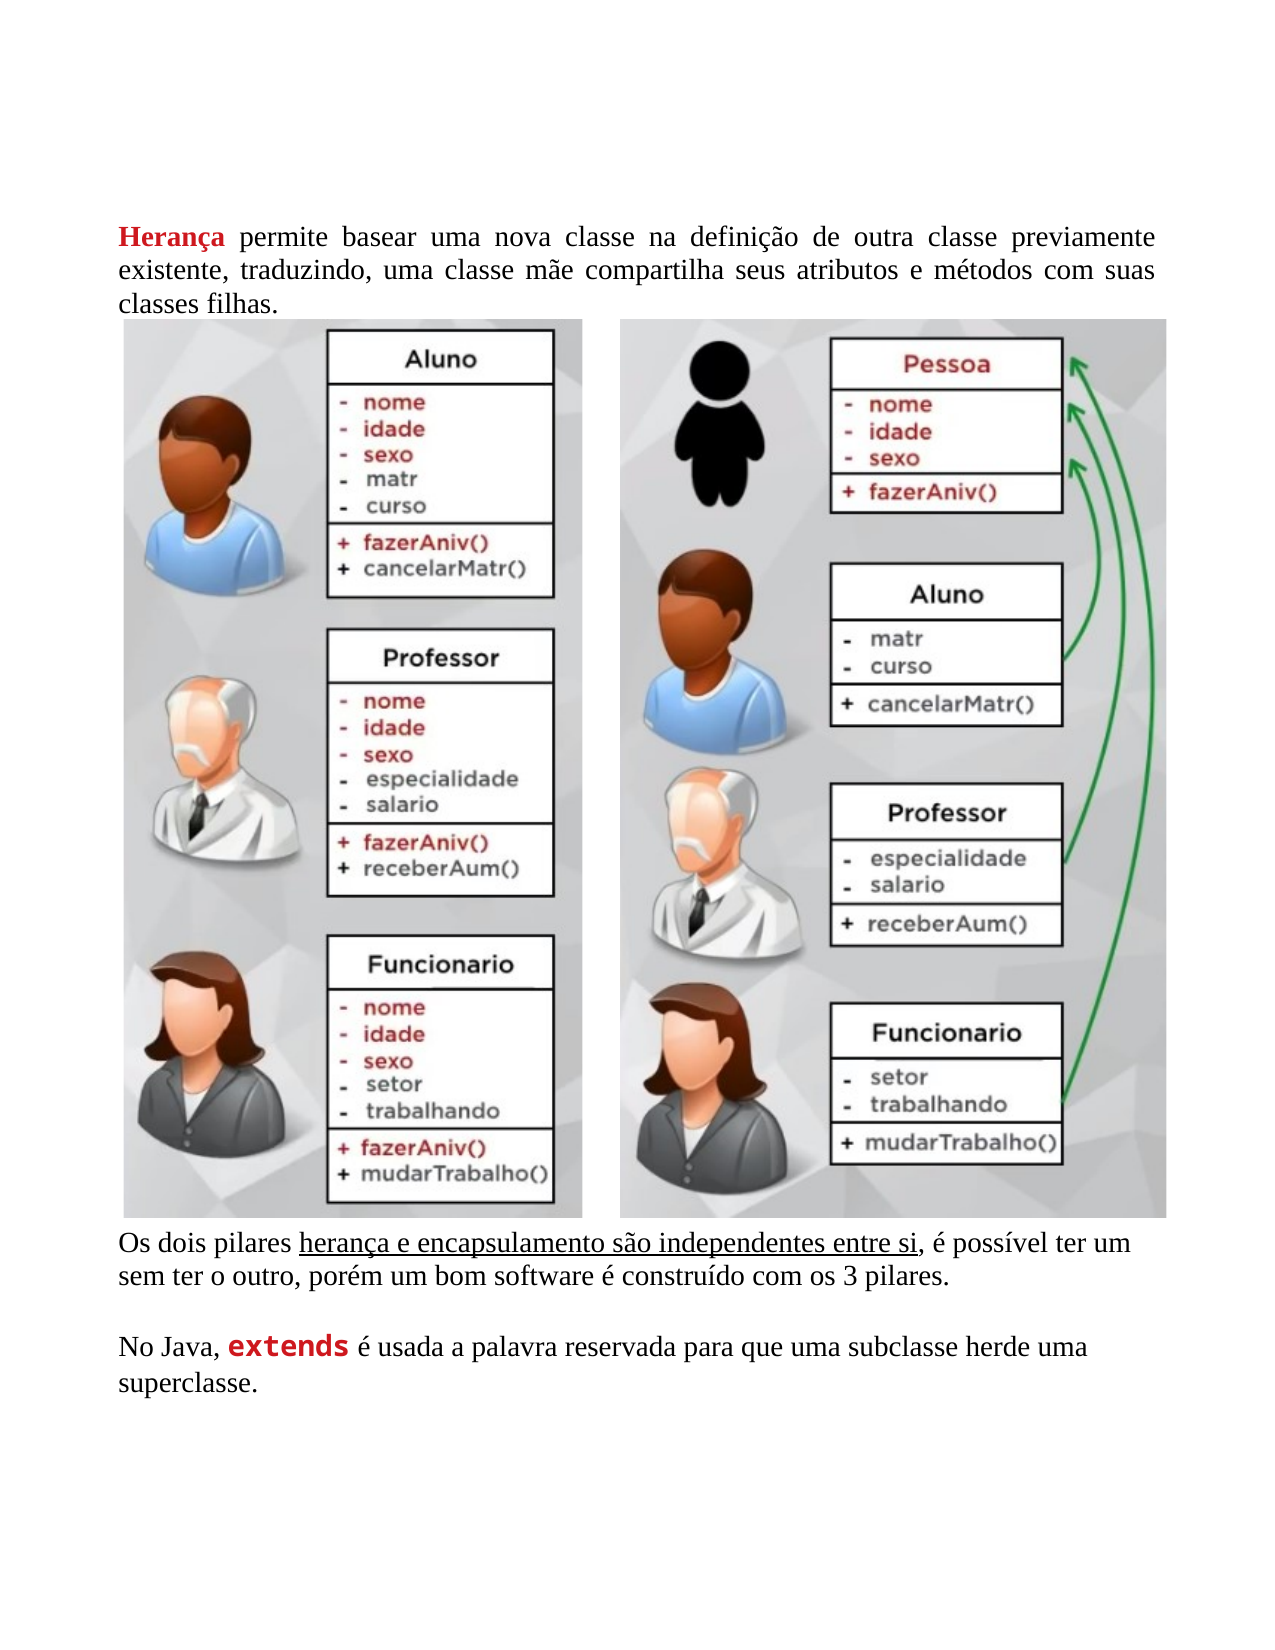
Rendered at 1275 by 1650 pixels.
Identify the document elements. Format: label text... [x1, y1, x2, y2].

picture [620, 319, 1167, 1218]
text No Java, extends é usada a palavra reservada para que uma subclasse herde uma superclasse. [118, 1326, 1157, 1399]
text Herança permite basear uma nova classe na definição de outra classe previamente existente, traduzindo, uma classe mãe compartilha seus atributos e métodos com suas classes filhas. [118, 219, 1157, 319]
text Os dois pilares herança e encapsulamento são independentes entre si, é possível ter um sem ter o outro, porém um bom software é construído com os 3 pilares. [118, 1225, 1157, 1292]
picture [123, 319, 583, 1218]
